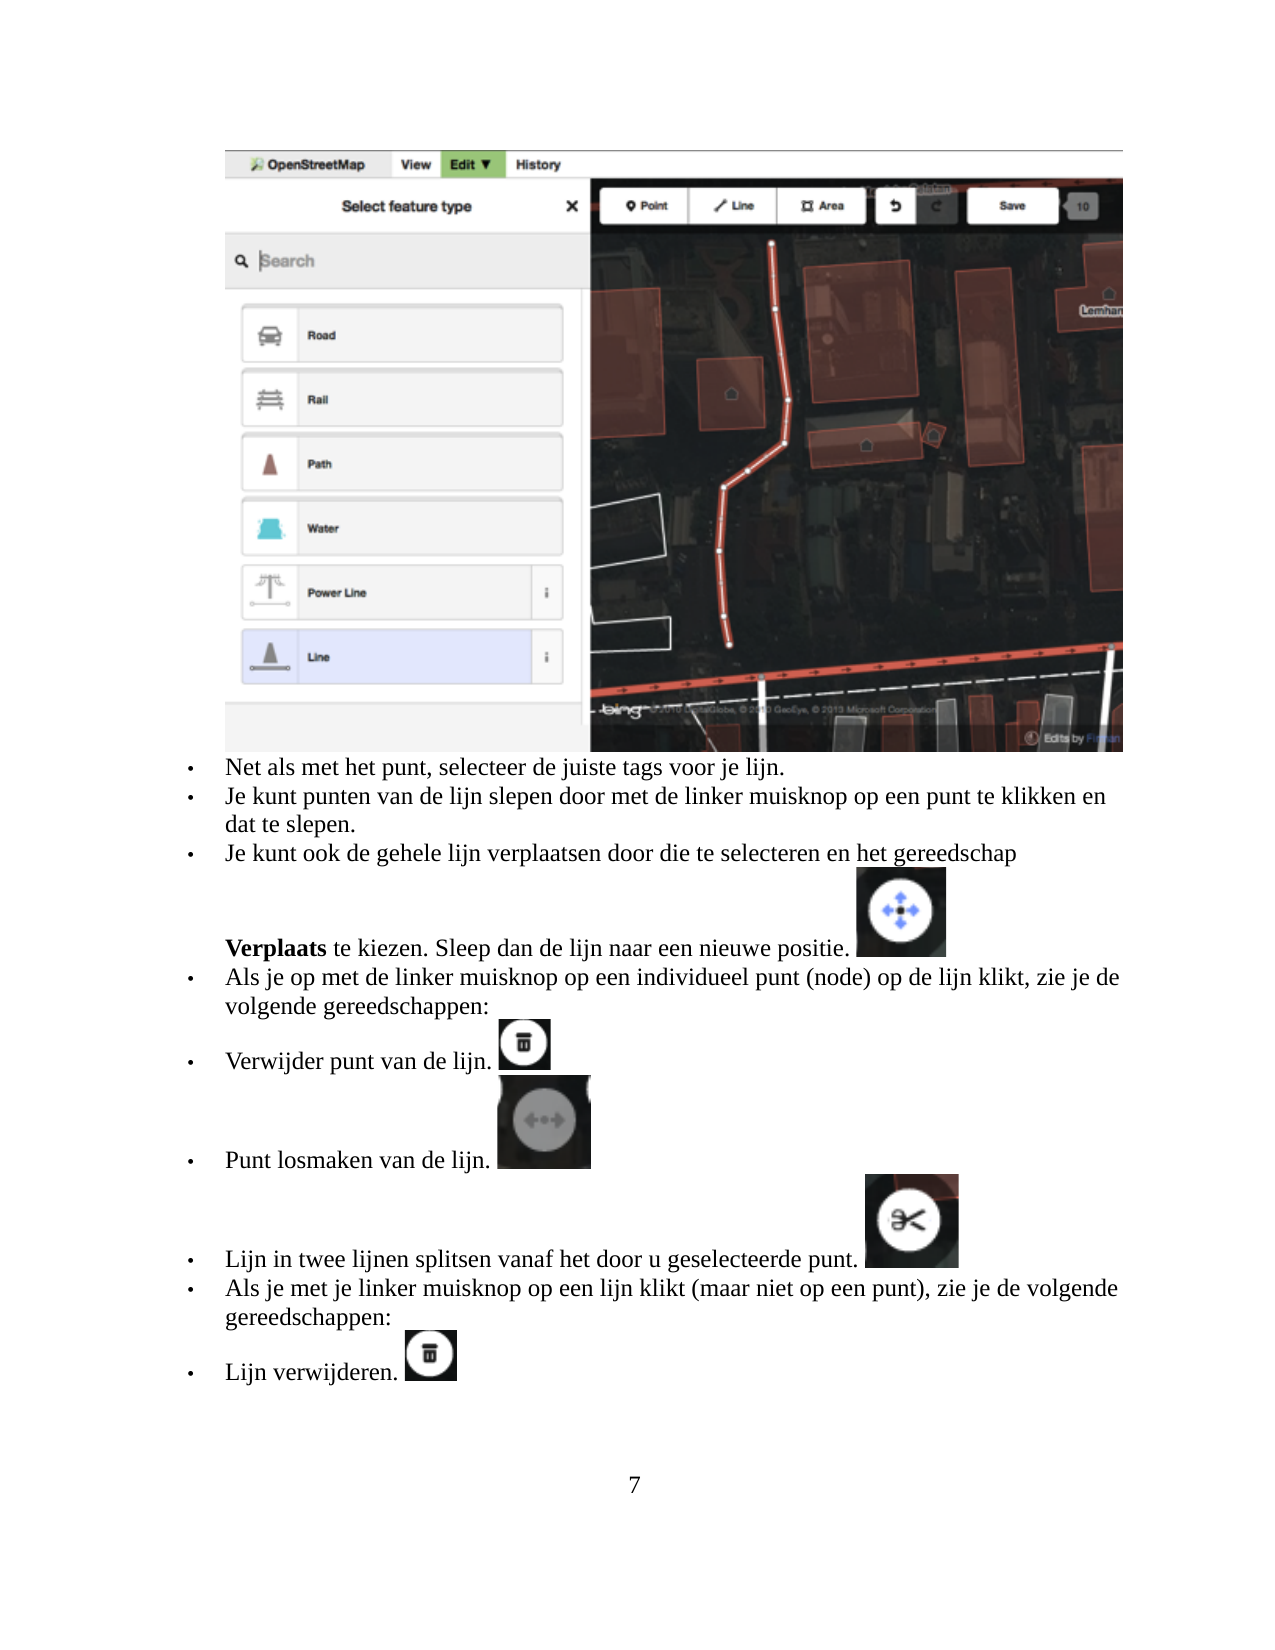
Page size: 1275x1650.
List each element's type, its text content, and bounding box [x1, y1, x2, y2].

picture [865, 1174, 959, 1268]
list Lijn in twee lijnen splitsen vanaf het door u geselecteerde punt. [187, 1174, 1125, 1273]
list Als je met je linker muisknop op een lijn klikt (maar niet op een punt), zie je de volgende gereedschappen: [187, 1273, 1125, 1331]
picture [497, 1075, 591, 1169]
picture [225, 150, 1123, 752]
picture [856, 867, 947, 957]
list Je kunt ook de gehele lijn verplaatsen door die te selecteren en het gereedschap Verplaats te kiezen. Sleep dan de lijn naar een nieuwe positie. [187, 838, 1125, 962]
list Je kunt punten van de lijn slepen door met de linker muisknop op een punt te klikken en dat te slepen. [187, 781, 1125, 838]
list Als je op met de linker muisknop op een individueel punt (node) op de lijn klikt, zie je de volgende gereedschappen: [187, 962, 1125, 1019]
list [187, 150, 225, 752]
list Lijn verwijderen. [187, 1331, 1125, 1386]
list Punt losmaken van de lijn. [187, 1075, 1125, 1174]
picture [404, 1330, 457, 1381]
list Verwijder punt van de lijn. [187, 1019, 1125, 1075]
list Net als met het punt, selecteer de juiste tags voor je lijn. [187, 752, 1125, 781]
picture [498, 1019, 551, 1070]
